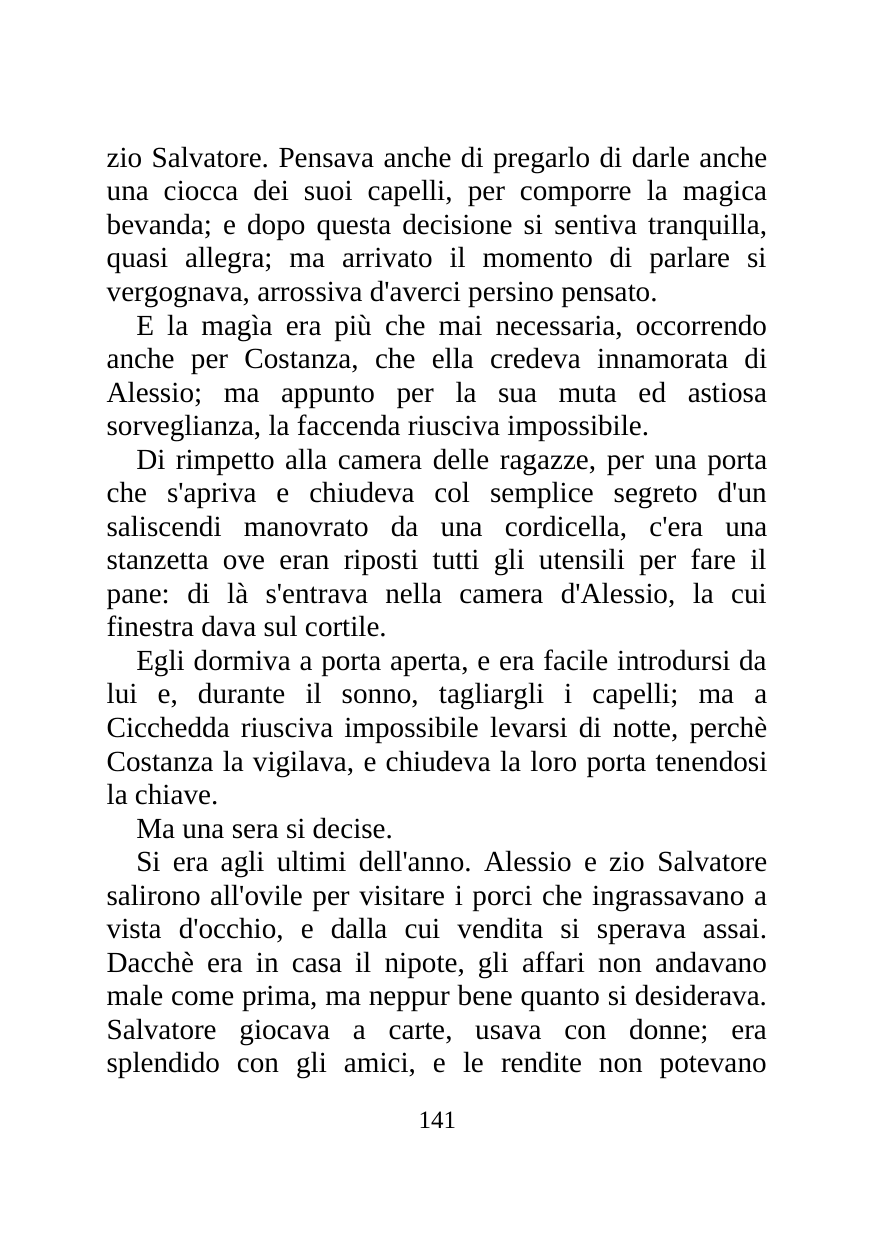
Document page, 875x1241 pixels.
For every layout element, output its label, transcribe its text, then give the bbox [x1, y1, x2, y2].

text Si era agli ultimi dell'anno. Alessio e zio Salvatore salirono all'ovile per visitare i porci che ingrassavano a vista d'occhio, e dalla cui vendita si sperava assai. Dacchè era in casa il nipote, gli affari non andavano male come prima, ma neppur bene quanto si desiderava. Salvatore giocava a carte, usava con donne; era splendido con gli amici, e le rendite non potevano [106, 844, 768, 1079]
text Di rimpetto alla camera delle ragazze, per una porta che s'apriva e chiudeva col semplice segreto d'un saliscendi manovrato da una cordicella, c'era una stanzetta ove eran riposti tutti gli utensili per fare il pane: di là s'entrava nella camera d'Alessio, la cui finestra dava sul cortile. [106, 442, 768, 643]
text Egli dormiva a porta aperta, e era facile introdursi da lui e, durante il sonno, tagliargli i capelli; ma a Cicchedda riusciva impossibile levarsi di notte, perchè Costanza la vigilava, e chiudeva la loro porta tenendosi la chiave. [106, 643, 768, 811]
text Ma una sera si decise. [106, 811, 768, 844]
text zio Salvatore. Pensava anche di pregarlo di darle anche una ciocca dei suoi capelli, per comporre la magica bevanda; e dopo questa decisione si sentiva tranquilla, quasi allegra; ma arrivato il momento di parlare si vergognava, arrossiva d'averci persino pensato. [106, 140, 768, 308]
text E la magìa era più che mai necessaria, occorrendo anche per Costanza, che ella credeva innamorata di Alessio; ma appunto per la sua muta ed astiosa sorveglianza, la faccenda riusciva impossibile. [106, 308, 768, 442]
